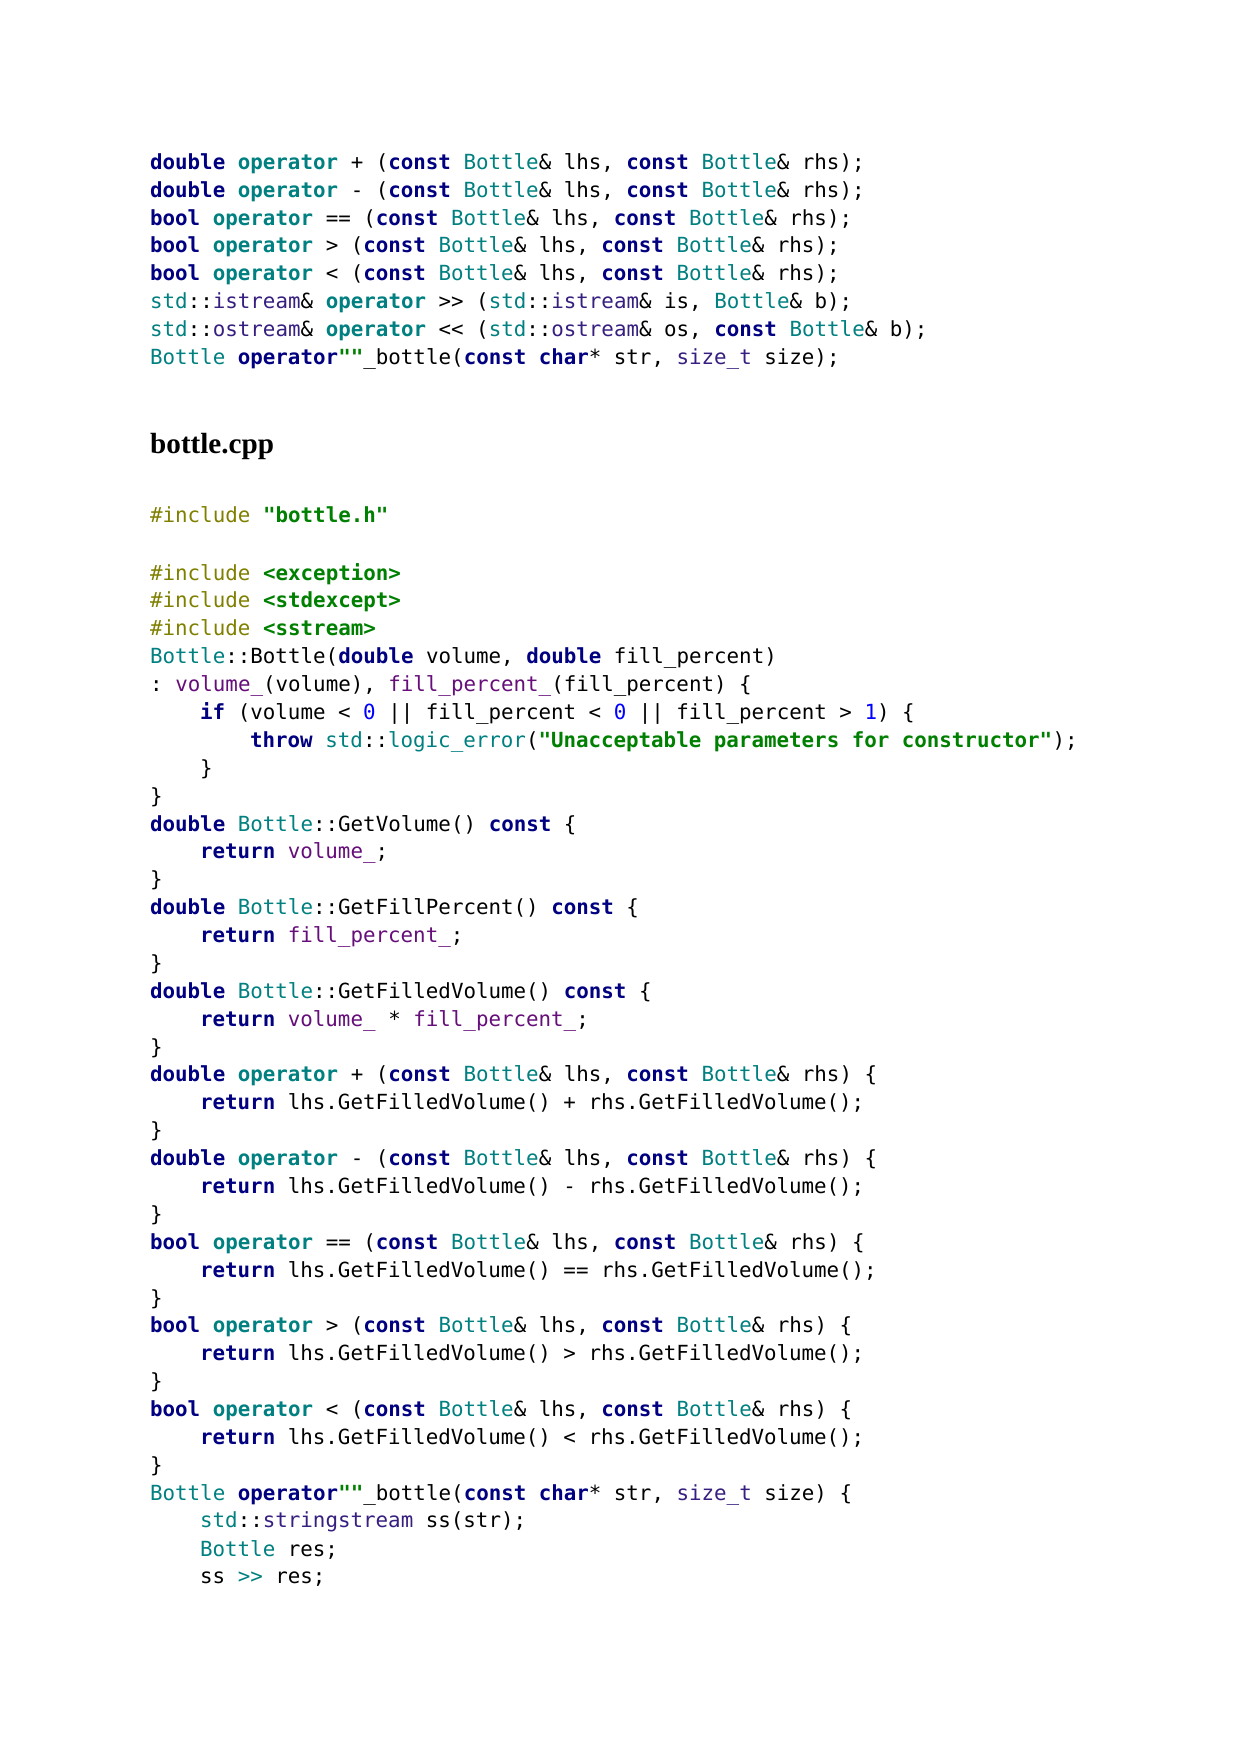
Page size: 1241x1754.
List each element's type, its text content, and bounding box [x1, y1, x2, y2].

text bool operator == (const Bottle& lhs, const Bottle& rhs); [150, 206, 1090, 230]
text double operator - (const Bottle& lhs, const Bottle& rhs) { [150, 1146, 1090, 1170]
text bool operator == (const Bottle& lhs, const Bottle& rhs) { [150, 1230, 1090, 1254]
text } [150, 784, 1090, 808]
text double operator + (const Bottle& lhs, const Bottle& rhs); [150, 150, 1090, 174]
text Bottle res; [150, 1537, 1090, 1561]
text return lhs.GetFilledVolume() < rhs.GetFilledVolume(); [150, 1425, 1090, 1449]
text } [150, 1369, 1090, 1393]
text return lhs.GetFilledVolume() > rhs.GetFilledVolume(); [150, 1341, 1090, 1366]
text double operator - (const Bottle& lhs, const Bottle& rhs); [150, 178, 1090, 202]
text std::istream& operator >> (std::istream& is, Bottle& b); [150, 289, 1090, 313]
text return lhs.GetFilledVolume() - rhs.GetFilledVolume(); [150, 1174, 1090, 1198]
text return volume_ * fill_percent_; [150, 1007, 1090, 1031]
text double Bottle::GetFilledVolume() const { [150, 979, 1090, 1003]
text Bottle::Bottle(double volume, double fill_percent) [150, 644, 1090, 668]
text #include "bottle.h" [150, 503, 1090, 528]
text Bottle operator""_bottle(const char* str, size_t size) { [150, 1481, 1090, 1505]
text return lhs.GetFilledVolume() == rhs.GetFilledVolume(); [150, 1258, 1090, 1282]
text } [150, 1453, 1090, 1477]
text throw std::logic_error("Unacceptable parameters for constructor"); [150, 728, 1090, 752]
text #include <sstream> [150, 616, 1090, 641]
text } [150, 867, 1090, 892]
text } [150, 756, 1090, 780]
text } [150, 951, 1090, 975]
text bool operator < (const Bottle& lhs, const Bottle& rhs) { [150, 1397, 1090, 1421]
text } [150, 1035, 1090, 1059]
text : volume_(volume), fill_percent_(fill_percent) { [150, 672, 1090, 696]
text if (volume < 0 || fill_percent < 0 || fill_percent > 1) { [150, 700, 1090, 724]
text bool operator < (const Bottle& lhs, const Bottle& rhs); [150, 261, 1090, 286]
text return fill_percent_; [150, 923, 1090, 947]
text double Bottle::GetVolume() const { [150, 812, 1090, 836]
text double operator + (const Bottle& lhs, const Bottle& rhs) { [150, 1062, 1090, 1087]
text } [150, 1202, 1090, 1226]
text Bottle operator""_bottle(const char* str, size_t size); [150, 345, 1090, 369]
text return volume_; [150, 839, 1090, 864]
text bottle.cpp [150, 426, 1090, 460]
text double Bottle::GetFillPercent() const { [150, 895, 1090, 919]
text #include <stdexcept> [150, 588, 1090, 613]
text ss >> res; [150, 1564, 1090, 1589]
text return lhs.GetFilledVolume() + rhs.GetFilledVolume(); [150, 1090, 1090, 1114]
text bool operator > (const Bottle& lhs, const Bottle& rhs); [150, 233, 1090, 258]
text std::ostream& operator << (std::ostream& os, const Bottle& b); [150, 317, 1090, 341]
text bool operator > (const Bottle& lhs, const Bottle& rhs) { [150, 1313, 1090, 1338]
text #include <exception> [150, 561, 1090, 585]
text } [150, 1286, 1090, 1310]
text } [150, 1118, 1090, 1143]
text std::stringstream ss(str); [150, 1508, 1090, 1533]
